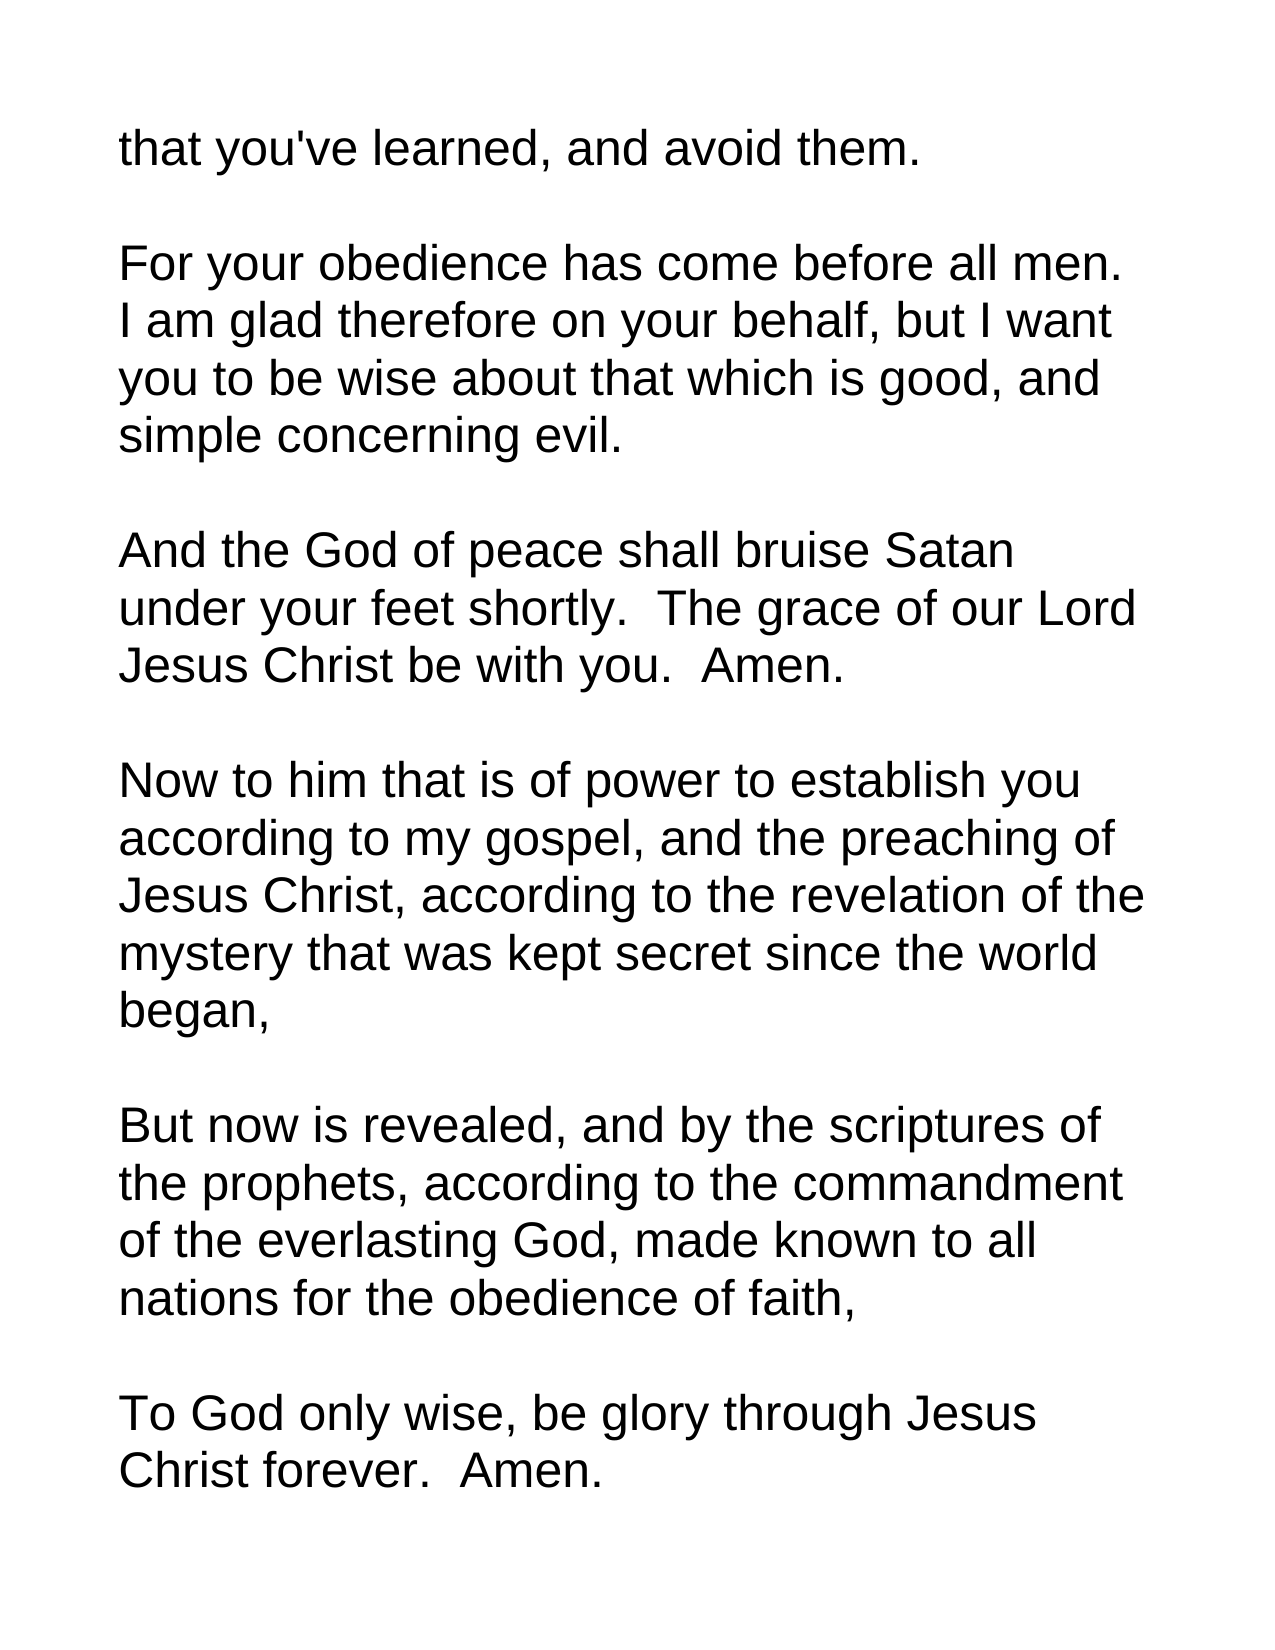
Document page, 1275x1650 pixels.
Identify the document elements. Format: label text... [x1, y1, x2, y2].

text Now to him that is of power to establish you according to my gospel, and the preaching of Jesus Christ, according to the revelation of the mystery that was kept secret since the world began, [118, 751, 1157, 1038]
text To God only wise, be glory through Jesus Christ forever. Amen. [118, 1383, 1157, 1498]
text And the God of peace shall bruise Satan under your feet shortly. The grace of our Lord Jesus Christ be with you. Amen. [118, 521, 1157, 693]
text For your obedience has come before all men. I am glad therefore on your behalf, but I want you to be wise about that which is good, and simple concerning evil. [118, 233, 1157, 463]
text But now is revealed, and by the scriptures of the prophets, according to the commandment of the everlasting God, made known to all nations for the obedience of faith, [118, 1096, 1157, 1326]
text that you've learned, and avoid them. [118, 118, 1157, 176]
